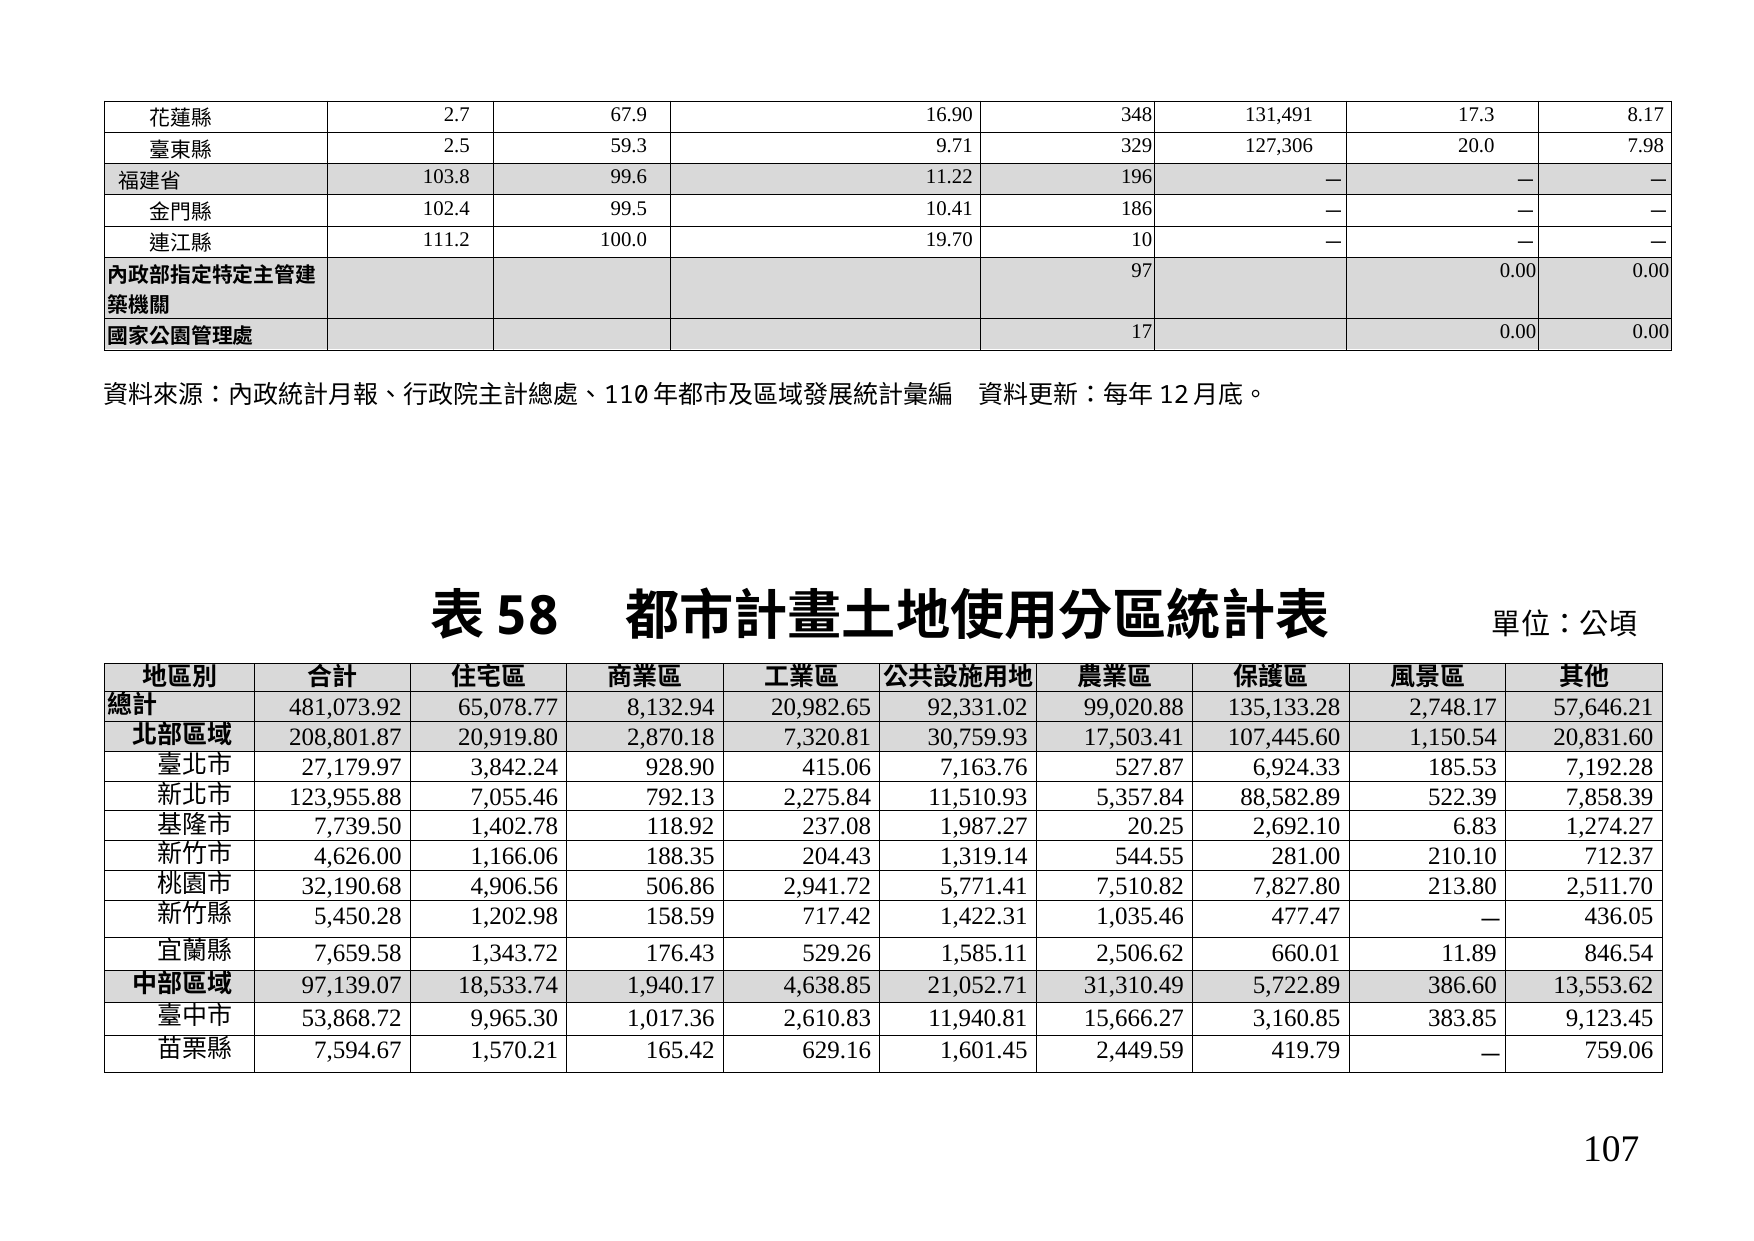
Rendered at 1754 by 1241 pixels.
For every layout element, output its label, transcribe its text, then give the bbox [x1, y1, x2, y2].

table_cell 928.90 [567, 752, 723, 781]
table_cell 59.3 [494, 133, 670, 163]
table_cell 506.86 [567, 871, 723, 900]
table_cell 9.71 [671, 133, 980, 163]
table_cell 7,055.46 [411, 782, 566, 810]
table_cell 99.5 [494, 195, 670, 226]
table_cell 0.00 [1539, 319, 1671, 349]
table_cell 237.08 [724, 811, 879, 840]
table_cell － [1539, 164, 1671, 194]
table_cell 2,941.72 [724, 871, 879, 900]
table_header 商業區 [567, 664, 723, 691]
table_cell 2.7 [328, 102, 493, 132]
table_cell 11.22 [671, 164, 980, 194]
table_cell 88,582.89 [1193, 782, 1349, 810]
table_cell 國家公園管理處 [105, 319, 327, 349]
table_cell 8.17 [1539, 102, 1671, 132]
table_cell 7,739.50 [255, 811, 410, 840]
table_cell － [1539, 195, 1671, 226]
table_cell 1,601.45 [880, 1036, 1036, 1072]
table_cell － [1347, 227, 1538, 257]
table_cell 419.79 [1193, 1036, 1349, 1072]
table_cell [494, 258, 670, 318]
table_cell 17,503.41 [1037, 722, 1192, 751]
table_cell 2,610.83 [724, 1003, 879, 1034]
table_header 住宅區 [411, 664, 566, 691]
table_cell 31,310.49 [1037, 971, 1192, 1002]
table_cell 宜蘭縣 [105, 938, 254, 969]
table_cell 127,306 [1155, 133, 1346, 163]
table_cell 0.00 [1347, 319, 1538, 349]
table_header 地區別 [105, 664, 254, 691]
table_cell 2,275.84 [724, 782, 879, 810]
table_cell [1155, 258, 1346, 318]
table_cell － [1155, 227, 1346, 257]
table_cell 21,052.71 [880, 971, 1036, 1002]
table_header 合計 [255, 664, 410, 691]
table_cell 16.90 [671, 102, 980, 132]
table_cell 107,445.60 [1193, 722, 1349, 751]
table_cell 0.00 [1539, 258, 1671, 318]
table_cell 7.98 [1539, 133, 1671, 163]
table_cell 20,831.60 [1506, 722, 1662, 751]
table_cell 436.05 [1506, 901, 1662, 937]
table_cell 188.35 [567, 841, 723, 870]
table_cell － [1350, 901, 1505, 937]
table_cell 529.26 [724, 938, 879, 969]
table_cell 9,965.30 [411, 1003, 566, 1034]
table_cell 7,858.39 [1506, 782, 1662, 810]
table_cell － [1539, 227, 1671, 257]
table_cell 1,202.98 [411, 901, 566, 937]
table_cell 1,585.11 [880, 938, 1036, 969]
table_cell 383.85 [1350, 1003, 1505, 1034]
table_cell 660.01 [1193, 938, 1349, 969]
table_cell 165.42 [567, 1036, 723, 1072]
table_cell 2.5 [328, 133, 493, 163]
table_cell 97 [981, 258, 1154, 318]
table_cell 總計 [105, 692, 254, 721]
table_cell 213.80 [1350, 871, 1505, 900]
table_header 農業區 [1037, 664, 1192, 691]
table_cell 11,940.81 [880, 1003, 1036, 1034]
table_cell － [1350, 1036, 1505, 1072]
table_cell 135,133.28 [1193, 692, 1349, 721]
table_cell 103.8 [328, 164, 493, 194]
table_cell [671, 319, 980, 349]
table_cell 481,073.92 [255, 692, 410, 721]
table_cell 5,771.41 [880, 871, 1036, 900]
table_cell 92,331.02 [880, 692, 1036, 721]
table_cell [328, 258, 493, 318]
table_cell 2,511.70 [1506, 871, 1662, 900]
table_cell 花蓮縣 [105, 102, 327, 132]
table_cell 19.70 [671, 227, 980, 257]
table_cell 18,533.74 [411, 971, 566, 1002]
table_cell 臺中市 [105, 1003, 254, 1034]
table_cell 131,491 [1155, 102, 1346, 132]
table_cell 7,163.76 [880, 752, 1036, 781]
table_cell 6,924.33 [1193, 752, 1349, 781]
table_cell 208,801.87 [255, 722, 410, 751]
table_cell 1,570.21 [411, 1036, 566, 1072]
table_cell 53,868.72 [255, 1003, 410, 1034]
table_cell 186 [981, 195, 1154, 226]
table_cell 204.43 [724, 841, 879, 870]
table_cell 17.3 [1347, 102, 1538, 132]
table_cell 10 [981, 227, 1154, 257]
table_cell 281.00 [1193, 841, 1349, 870]
table_cell 8,132.94 [567, 692, 723, 721]
table_cell 544.55 [1037, 841, 1192, 870]
table_cell 北部區域 [105, 722, 254, 751]
table_header 風景區 [1350, 664, 1505, 691]
table_cell 新竹縣 [105, 901, 254, 937]
table_cell 185.53 [1350, 752, 1505, 781]
table_cell 99,020.88 [1037, 692, 1192, 721]
text 資料來源：內政統計月報、行政院主計總處、110年都市及區域發展統計彙編 資料更新：每年12月底。 [103, 351, 1639, 413]
table_cell 7,510.82 [1037, 871, 1192, 900]
table_cell 0.00 [1347, 258, 1538, 318]
table_cell 1,319.14 [880, 841, 1036, 870]
table_cell 329 [981, 133, 1154, 163]
table_cell － [1347, 195, 1538, 226]
table_cell 內政部指定特定主管建築機關 [105, 258, 327, 318]
table_cell 中部區域 [105, 971, 254, 1002]
table_cell 桃園市 [105, 871, 254, 900]
table_cell 1,017.36 [567, 1003, 723, 1034]
table_cell 176.43 [567, 938, 723, 969]
table_cell 新北市 [105, 782, 254, 810]
table_cell 196 [981, 164, 1154, 194]
table_cell 717.42 [724, 901, 879, 937]
table_cell 新竹市 [105, 841, 254, 870]
table_cell 1,274.27 [1506, 811, 1662, 840]
table_cell 17 [981, 319, 1154, 349]
table_cell 348 [981, 102, 1154, 132]
table_cell 123,955.88 [255, 782, 410, 810]
table_cell 99.6 [494, 164, 670, 194]
table_cell 基隆市 [105, 811, 254, 840]
table_cell 100.0 [494, 227, 670, 257]
table_cell 13,553.62 [1506, 971, 1662, 1002]
table_cell 3,160.85 [1193, 1003, 1349, 1034]
table_cell 65,078.77 [411, 692, 566, 721]
table_cell 1,422.31 [880, 901, 1036, 937]
table_cell 118.92 [567, 811, 723, 840]
table_cell 792.13 [567, 782, 723, 810]
table_cell 30,759.93 [880, 722, 1036, 751]
table_cell 15,666.27 [1037, 1003, 1192, 1034]
table_cell 97,139.07 [255, 971, 410, 1002]
table_cell 712.37 [1506, 841, 1662, 870]
table_cell 10.41 [671, 195, 980, 226]
table_cell 9,123.45 [1506, 1003, 1662, 1034]
table_cell 3,842.24 [411, 752, 566, 781]
table_header 其他 [1506, 664, 1662, 691]
table_cell [494, 319, 670, 349]
table_cell 527.87 [1037, 752, 1192, 781]
table_cell 臺東縣 [105, 133, 327, 163]
table_cell 金門縣 [105, 195, 327, 226]
table_cell 6.83 [1350, 811, 1505, 840]
table_cell 2,449.59 [1037, 1036, 1192, 1072]
table_cell 11,510.93 [880, 782, 1036, 810]
table_cell 5,357.84 [1037, 782, 1192, 810]
table_cell 759.06 [1506, 1036, 1662, 1072]
table_cell 4,638.85 [724, 971, 879, 1002]
table_cell 1,166.06 [411, 841, 566, 870]
table_cell 2,506.62 [1037, 938, 1192, 969]
table_cell 67.9 [494, 102, 670, 132]
table_cell 846.54 [1506, 938, 1662, 969]
table_cell 1,940.17 [567, 971, 723, 1002]
table_cell 連江縣 [105, 227, 327, 257]
table_cell 7,659.58 [255, 938, 410, 969]
table_cell [671, 258, 980, 318]
table_cell 臺北市 [105, 752, 254, 781]
table_cell 1,987.27 [880, 811, 1036, 840]
table_cell [1155, 319, 1346, 349]
table_cell 福建省 [105, 164, 327, 194]
table_cell － [1155, 164, 1346, 194]
table_cell 1,035.46 [1037, 901, 1192, 937]
table_cell 158.59 [567, 901, 723, 937]
table_cell 2,692.10 [1193, 811, 1349, 840]
table_cell 7,320.81 [724, 722, 879, 751]
table_cell 210.10 [1350, 841, 1505, 870]
table_cell 415.06 [724, 752, 879, 781]
table_cell 477.47 [1193, 901, 1349, 937]
table_cell 522.39 [1350, 782, 1505, 810]
table_cell 2,870.18 [567, 722, 723, 751]
subtitle 表58 都市計畫土地使用分區統計表 單位：公頃 [103, 538, 1639, 663]
table_cell 32,190.68 [255, 871, 410, 900]
table_cell 102.4 [328, 195, 493, 226]
table_cell 7,192.28 [1506, 752, 1662, 781]
table_cell [328, 319, 493, 349]
table_cell 苗栗縣 [105, 1036, 254, 1072]
table_cell 20.0 [1347, 133, 1538, 163]
table_cell 1,402.78 [411, 811, 566, 840]
table_cell 111.2 [328, 227, 493, 257]
table_cell 386.60 [1350, 971, 1505, 1002]
table_header 保護區 [1193, 664, 1349, 691]
table_cell 7,827.80 [1193, 871, 1349, 900]
table_cell 629.16 [724, 1036, 879, 1072]
table_cell 4,626.00 [255, 841, 410, 870]
table_cell 20,982.65 [724, 692, 879, 721]
table_cell 1,343.72 [411, 938, 566, 969]
table_cell 2,748.17 [1350, 692, 1505, 721]
table_cell 5,722.89 [1193, 971, 1349, 1002]
table_cell 11.89 [1350, 938, 1505, 969]
table_cell 57,646.21 [1506, 692, 1662, 721]
table_cell 27,179.97 [255, 752, 410, 781]
table_cell 20,919.80 [411, 722, 566, 751]
table_cell 5,450.28 [255, 901, 410, 937]
table_cell 1,150.54 [1350, 722, 1505, 751]
table_cell － [1347, 164, 1538, 194]
table_header 工業區 [724, 664, 879, 691]
table_header 公共設施用地 [880, 664, 1036, 691]
table_cell － [1155, 195, 1346, 226]
table_cell 4,906.56 [411, 871, 566, 900]
table_cell 20.25 [1037, 811, 1192, 840]
table_cell 7,594.67 [255, 1036, 410, 1072]
